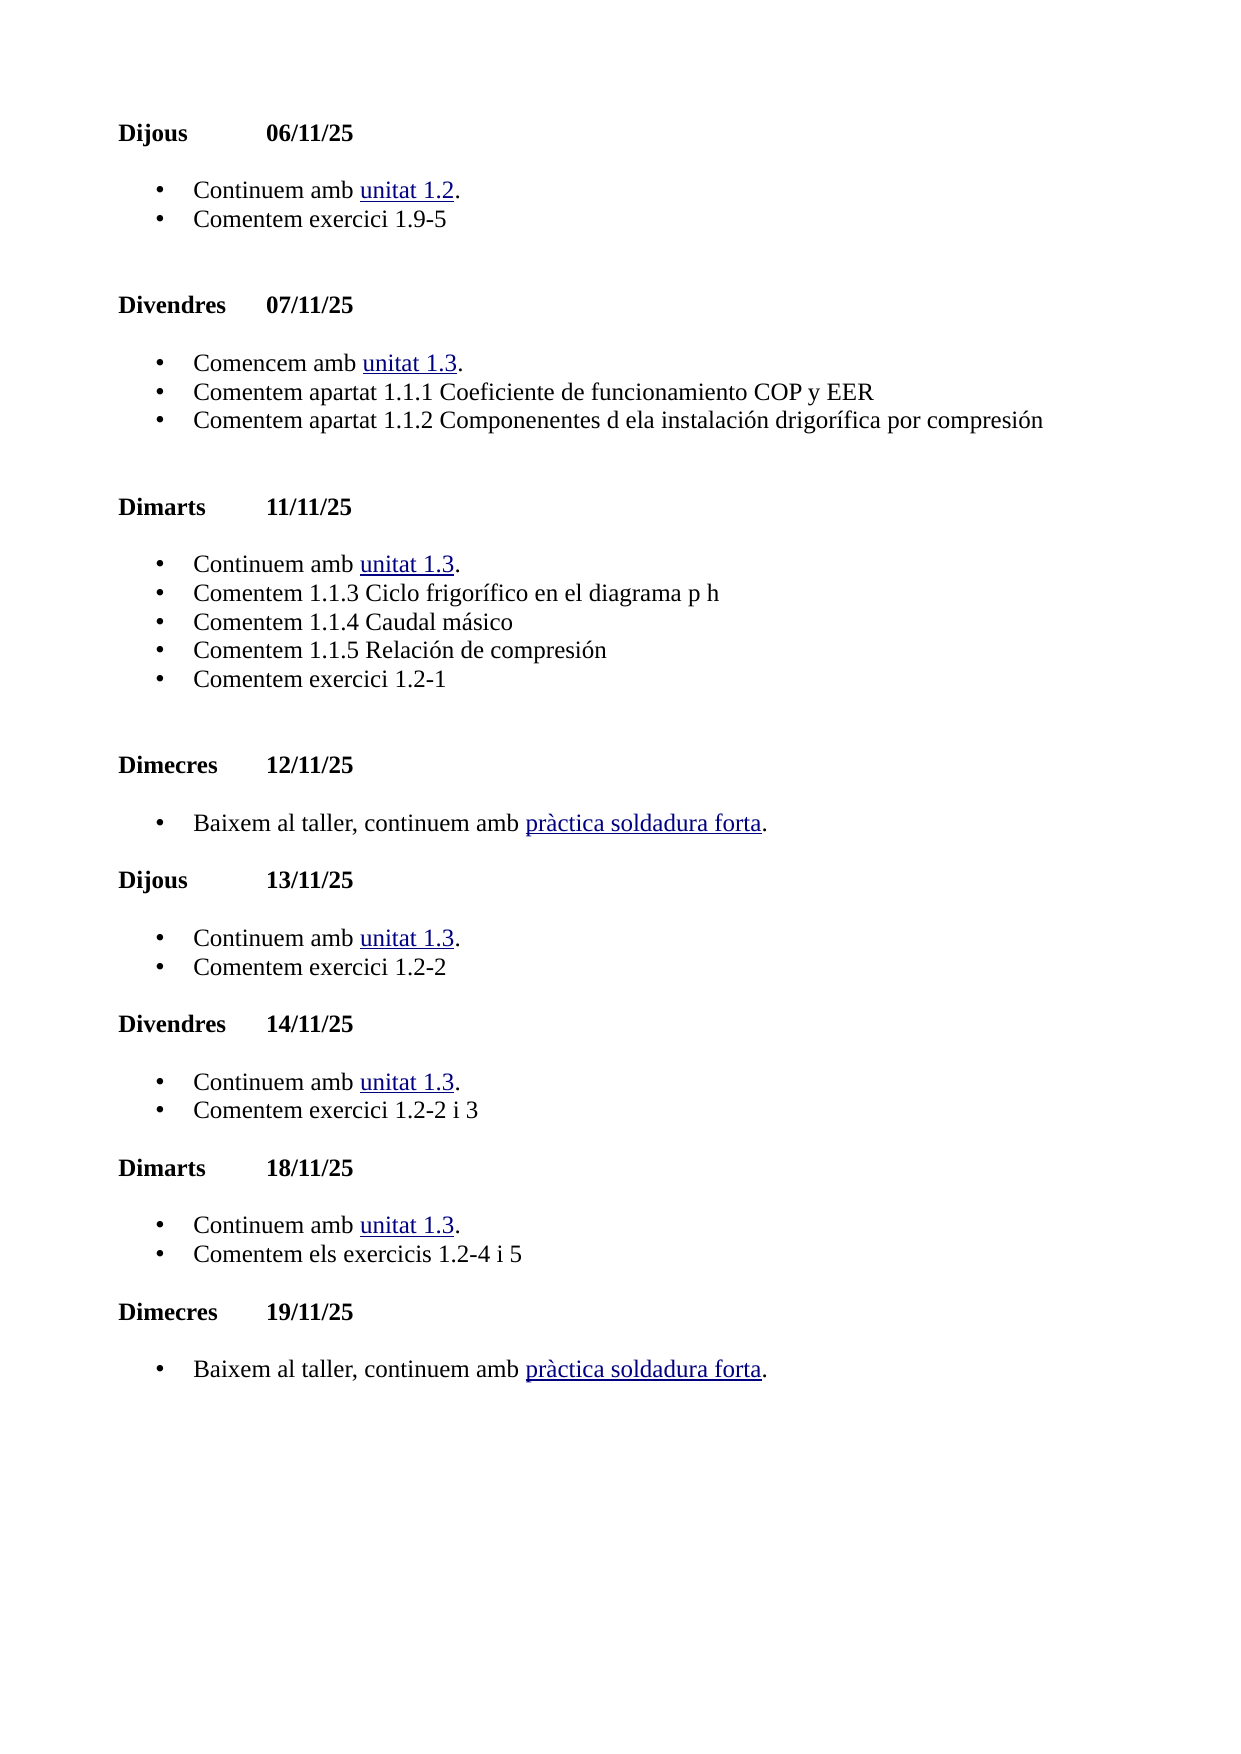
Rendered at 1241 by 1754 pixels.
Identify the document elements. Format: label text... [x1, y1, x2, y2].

list Comentem exercici 1.2-2 [156, 952, 1122, 981]
text Dijous 06/11/25 [118, 118, 1122, 147]
list Comentem exercici 1.2-2 i 3 [156, 1096, 1122, 1124]
text Divendres 07/11/25 [118, 291, 1122, 319]
list Comencem amb unitat 1.3. [156, 348, 1122, 377]
list Continuem amb unitat 1.3. [156, 549, 1122, 578]
list Comentem 1.1.5 Relación de compresión [156, 636, 1122, 664]
text Dimarts 18/11/25 [118, 1153, 1122, 1182]
list Comentem 1.1.3 Ciclo frigorífico en el diagrama p h [156, 578, 1122, 607]
list Continuem amb unitat 1.3. [156, 1067, 1122, 1096]
text Dimecres 19/11/25 [118, 1297, 1122, 1326]
list Comentem apartat 1.1.2 Componenentes d ela instalación drigorífica por compresión [156, 406, 1122, 434]
list Baixem al taller, continuem amb pràctica soldadura forta. [156, 808, 1122, 837]
list Continuem amb unitat 1.2. [156, 176, 1122, 204]
text Dimecres 12/11/25 [118, 751, 1122, 779]
list Comentem exercici 1.9-5 [156, 204, 1122, 233]
list Baixem al taller, continuem amb pràctica soldadura forta. [156, 1354, 1122, 1383]
text Dijous 13/11/25 [118, 866, 1122, 894]
list Continuem amb unitat 1.3. [156, 1211, 1122, 1239]
text Divendres 14/11/25 [118, 1009, 1122, 1038]
list Comentem apartat 1.1.1 Coeficiente de funcionamiento COP y EER [156, 377, 1122, 406]
text Dimarts 11/11/25 [118, 492, 1122, 521]
list Continuem amb unitat 1.3. [156, 923, 1122, 952]
list Comentem 1.1.4 Caudal másico [156, 607, 1122, 636]
list Comentem els exercicis 1.2-4 i 5 [156, 1239, 1122, 1268]
list Comentem exercici 1.2-1 [156, 664, 1122, 693]
